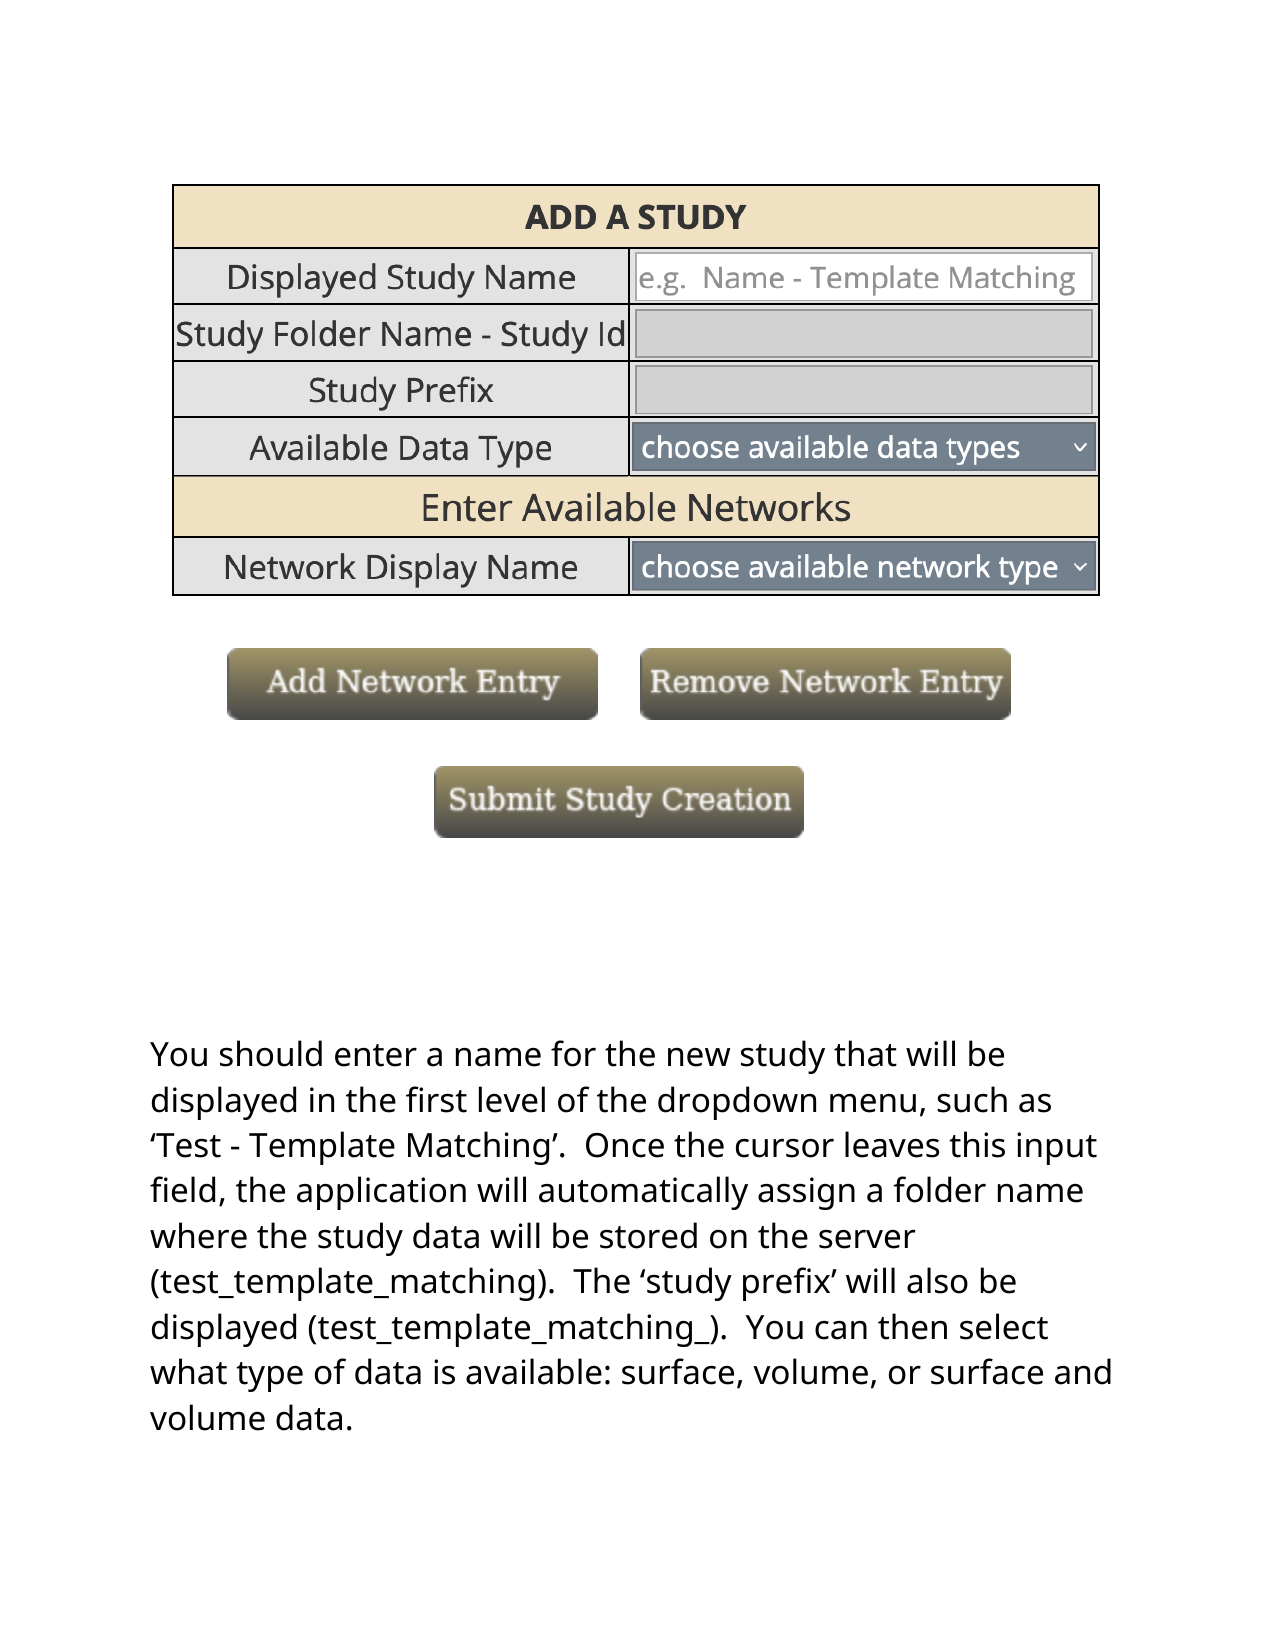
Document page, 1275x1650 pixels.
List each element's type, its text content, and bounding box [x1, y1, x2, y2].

picture [150, 150, 1125, 868]
text You should enter a name for the new study that will be displayed in the first level of the dropdown menu, such as ‘Test - Template Matching’. Once the cursor leaves this input field, the application will automatically assign a folder name where the study data will be stored on the server (test_template_matching). The ‘study prefix’ will also be displayed (test_template_matching_). You can then select what type of data is available: surface, volume, or surface and volume data. [150, 1031, 1125, 1440]
